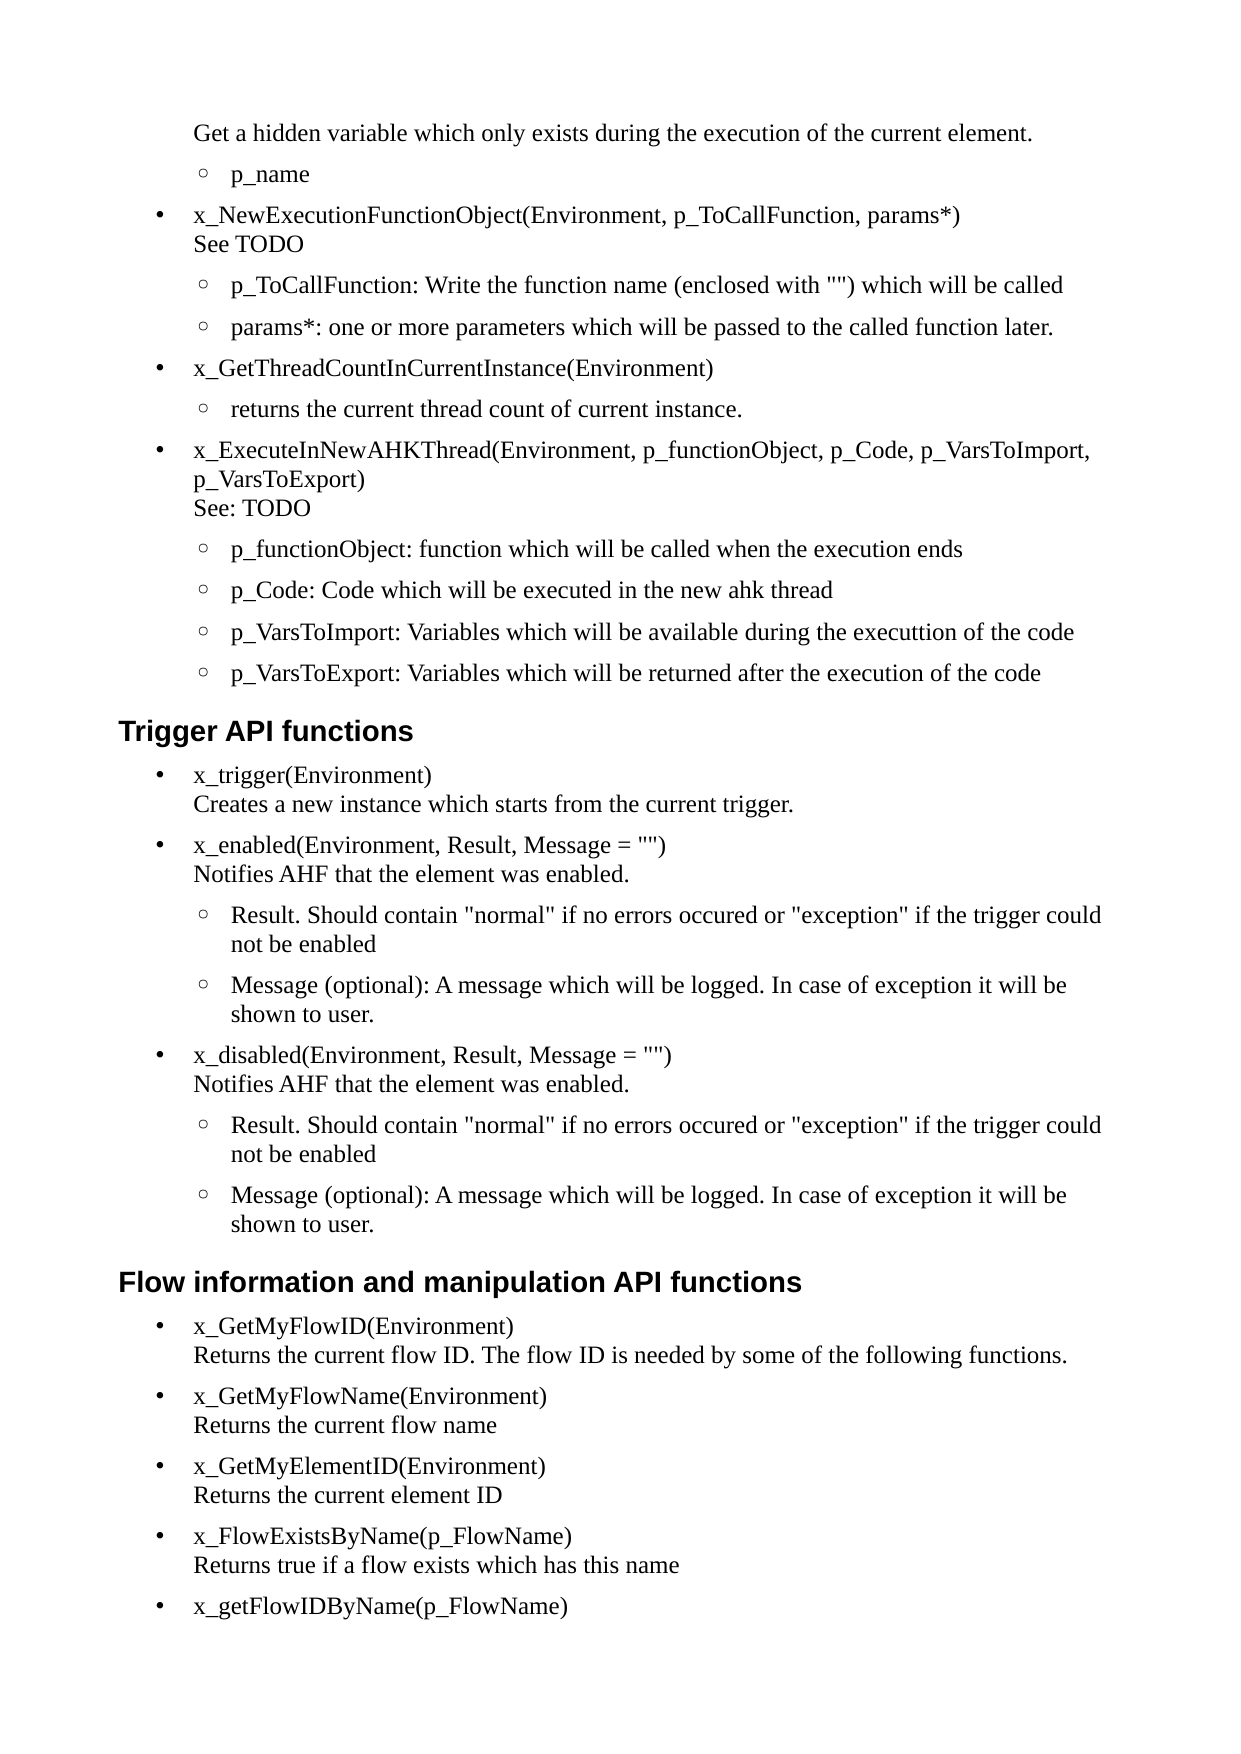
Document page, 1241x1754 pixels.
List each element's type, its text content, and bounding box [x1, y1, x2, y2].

list x_enabled(Environment, Result, Message = "") Notifies AHF that the element was enabled. [156, 830, 1122, 888]
list Get a hidden variable which only exists during the execution of the current element. [156, 118, 1122, 147]
list x_getFlowIDByName(p_FlowName) [156, 1591, 1122, 1620]
list x_ExecuteInNewAHKThread(Environment, p_functionObject, p_Code, p_VarsToImport, p_VarsToExport) See: TODO [156, 436, 1122, 522]
list x_trigger(Environment) Creates a new instance which starts from the current trigger. [156, 760, 1122, 818]
list params*: one or more parameters which will be passed to the called function later. [193, 312, 1122, 341]
list returns the current thread count of current instance. [193, 394, 1122, 423]
list x_GetMyFlowID(Environment) Returns the current flow ID. The flow ID is needed by some of the following functions. [156, 1311, 1122, 1368]
list p_ToCallFunction: Write the function name (enclosed with "") which will be called [193, 271, 1122, 299]
list Message (optional): A message which will be logged. In case of exception it will be shown to user. [193, 1180, 1122, 1238]
list Result. Should contain "normal" if no errors occured or "exception" if the trigger could not be enabled [193, 900, 1122, 958]
list x_disabled(Environment, Result, Message = "") Notifies AHF that the element was enabled. [156, 1040, 1122, 1098]
list x_NewExecutionFunctionObject(Environment, p_ToCallFunction, params*) See TODO [156, 201, 1122, 258]
list p_Code: Code which will be executed in the new ahk thread [193, 576, 1122, 604]
list p_functionObject: function which will be called when the execution ends [193, 534, 1122, 563]
subtitle Trigger API functions [118, 714, 1122, 748]
list Result. Should contain "normal" if no errors occured or "exception" if the trigger could not be enabled [193, 1110, 1122, 1168]
list p_VarsToImport: Variables which will be available during the executtion of the code [193, 617, 1122, 646]
list x_FlowExistsByName(p_FlowName) Returns true if a flow exists which has this name [156, 1521, 1122, 1578]
list x_GetThreadCountInCurrentInstance(Environment) [156, 353, 1122, 382]
list Message (optional): A message which will be logged. In case of exception it will be shown to user. [193, 970, 1122, 1028]
list p_name [193, 159, 1122, 188]
list p_VarsToExport: Variables which will be returned after the execution of the code [193, 658, 1122, 687]
subtitle Flow information and manipulation API functions [118, 1265, 1122, 1298]
list x_GetMyElementID(Environment) Returns the current element ID [156, 1451, 1122, 1508]
list x_GetMyFlowName(Environment) Returns the current flow name [156, 1381, 1122, 1438]
